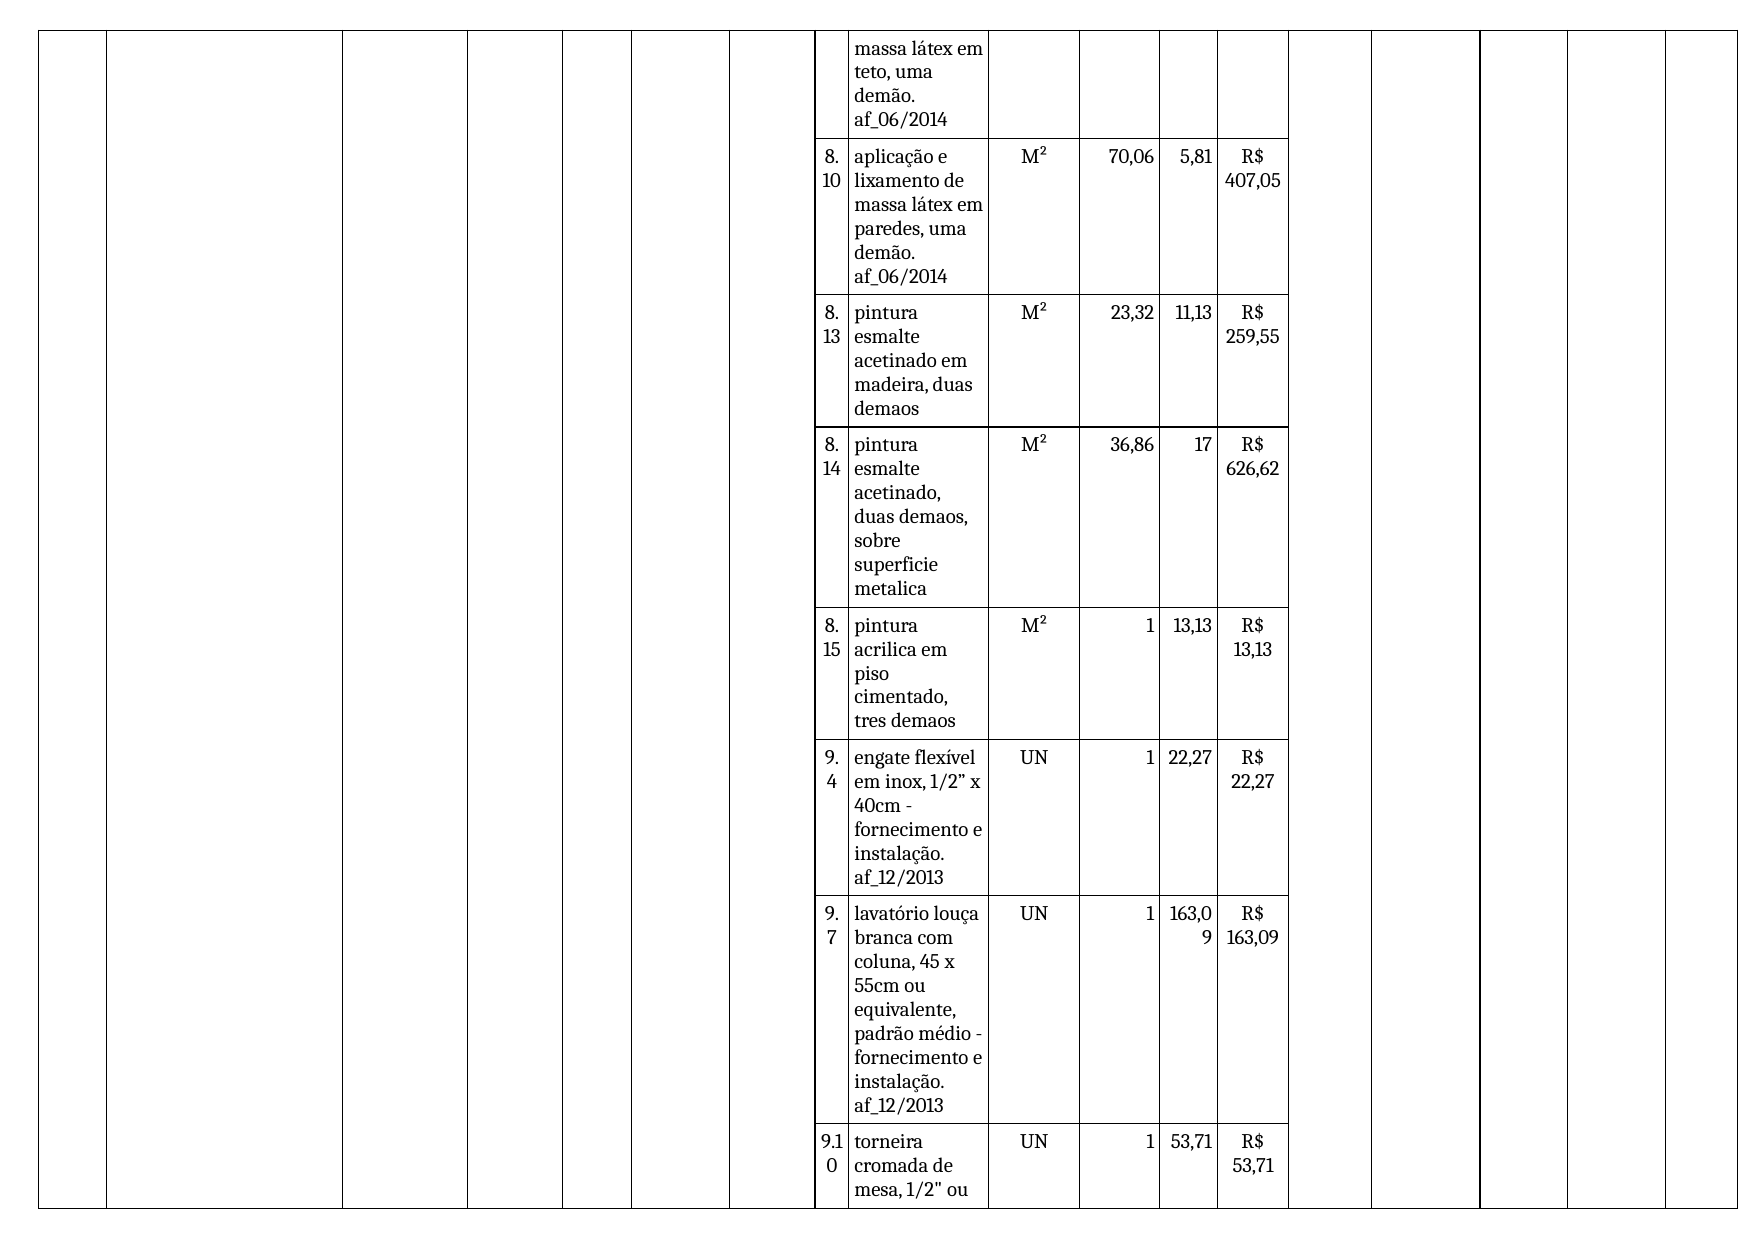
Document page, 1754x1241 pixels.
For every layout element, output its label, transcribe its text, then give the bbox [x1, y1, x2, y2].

table_cell [1289, 31, 1371, 1208]
table_cell R$ 53,71 [1218, 1124, 1288, 1208]
table_cell R$ 163,09 [1218, 896, 1288, 1123]
table_cell [632, 31, 729, 1208]
table_cell UN [989, 1124, 1079, 1208]
table_cell 36,86 [1080, 428, 1159, 607]
table_cell 9.10 [816, 1124, 848, 1208]
table_cell [730, 31, 814, 1208]
table_cell 9.7 [816, 896, 848, 1123]
table_cell R$ 259,55 [1218, 295, 1288, 426]
table_cell M² [989, 428, 1079, 607]
table_cell [816, 31, 848, 138]
table_cell [1160, 31, 1217, 138]
table_cell 8.10 [816, 139, 848, 294]
table_cell 8.14 [816, 428, 848, 607]
table_cell engate flexível em inox, 1/2” x 40cm - fornecimento e instalação. af_12/2013 [849, 740, 988, 895]
table_cell lavatório louça branca com coluna, 45 x 55cm ou equivalente, padrão médio - fornecimento e instalação. af_12/2013 [849, 896, 988, 1123]
table_cell [39, 31, 106, 1208]
table_cell 23,32 [1080, 295, 1159, 426]
table_cell UN [989, 896, 1079, 1123]
table_cell 1 [1080, 740, 1159, 895]
table_cell [1372, 31, 1479, 1208]
table_cell 70,06 [1080, 139, 1159, 294]
table_cell 13,13 [1160, 608, 1217, 739]
table_cell 1 [1080, 896, 1159, 1123]
table_cell [563, 31, 631, 1208]
table_cell UN [989, 740, 1079, 895]
table_cell M² [989, 139, 1079, 294]
table_cell [1080, 31, 1159, 138]
table_cell 8.15 [816, 608, 848, 739]
table_cell [1481, 31, 1567, 1208]
table_cell 163,09 [1160, 896, 1217, 1123]
table_cell pintura esmalte acetinado, duas demaos, sobre superficie metalica [849, 428, 988, 607]
table_cell [468, 31, 562, 1208]
table_cell aplicação e lixamento de massa látex em paredes, uma demão. af_06/2014 [849, 139, 988, 294]
table_cell [1218, 31, 1288, 138]
table_cell 22,27 [1160, 740, 1217, 895]
table_cell 11,13 [1160, 295, 1217, 426]
table_cell R$ 22,27 [1218, 740, 1288, 895]
table_cell 9.4 [816, 740, 848, 895]
table_cell pintura acrilica em piso cimentado, tres demaos [849, 608, 988, 739]
table_cell [1568, 31, 1665, 1208]
table_cell [1666, 31, 1737, 1208]
table_cell torneira cromada de mesa, 1/2" ou [849, 1124, 988, 1208]
table_cell [989, 31, 1079, 138]
table_cell R$ 626,62 [1218, 428, 1288, 607]
table_cell 1 [1080, 608, 1159, 739]
table_cell [343, 31, 467, 1208]
table_cell massa látex em teto, uma demão. af_06/2014 [849, 31, 988, 138]
table_cell R$ 13,13 [1218, 608, 1288, 739]
table_cell 17 [1160, 428, 1217, 607]
table_cell M² [989, 608, 1079, 739]
table_cell 53,71 [1160, 1124, 1217, 1208]
table_cell M² [989, 295, 1079, 426]
table_cell 8.13 [816, 295, 848, 426]
table_cell 1 [1080, 1124, 1159, 1208]
table_cell [107, 31, 342, 1208]
table_cell 5,81 [1160, 139, 1217, 294]
table_cell R$ 407,05 [1218, 139, 1288, 294]
table_cell pintura esmalte acetinado em madeira, duas demaos [849, 295, 988, 426]
